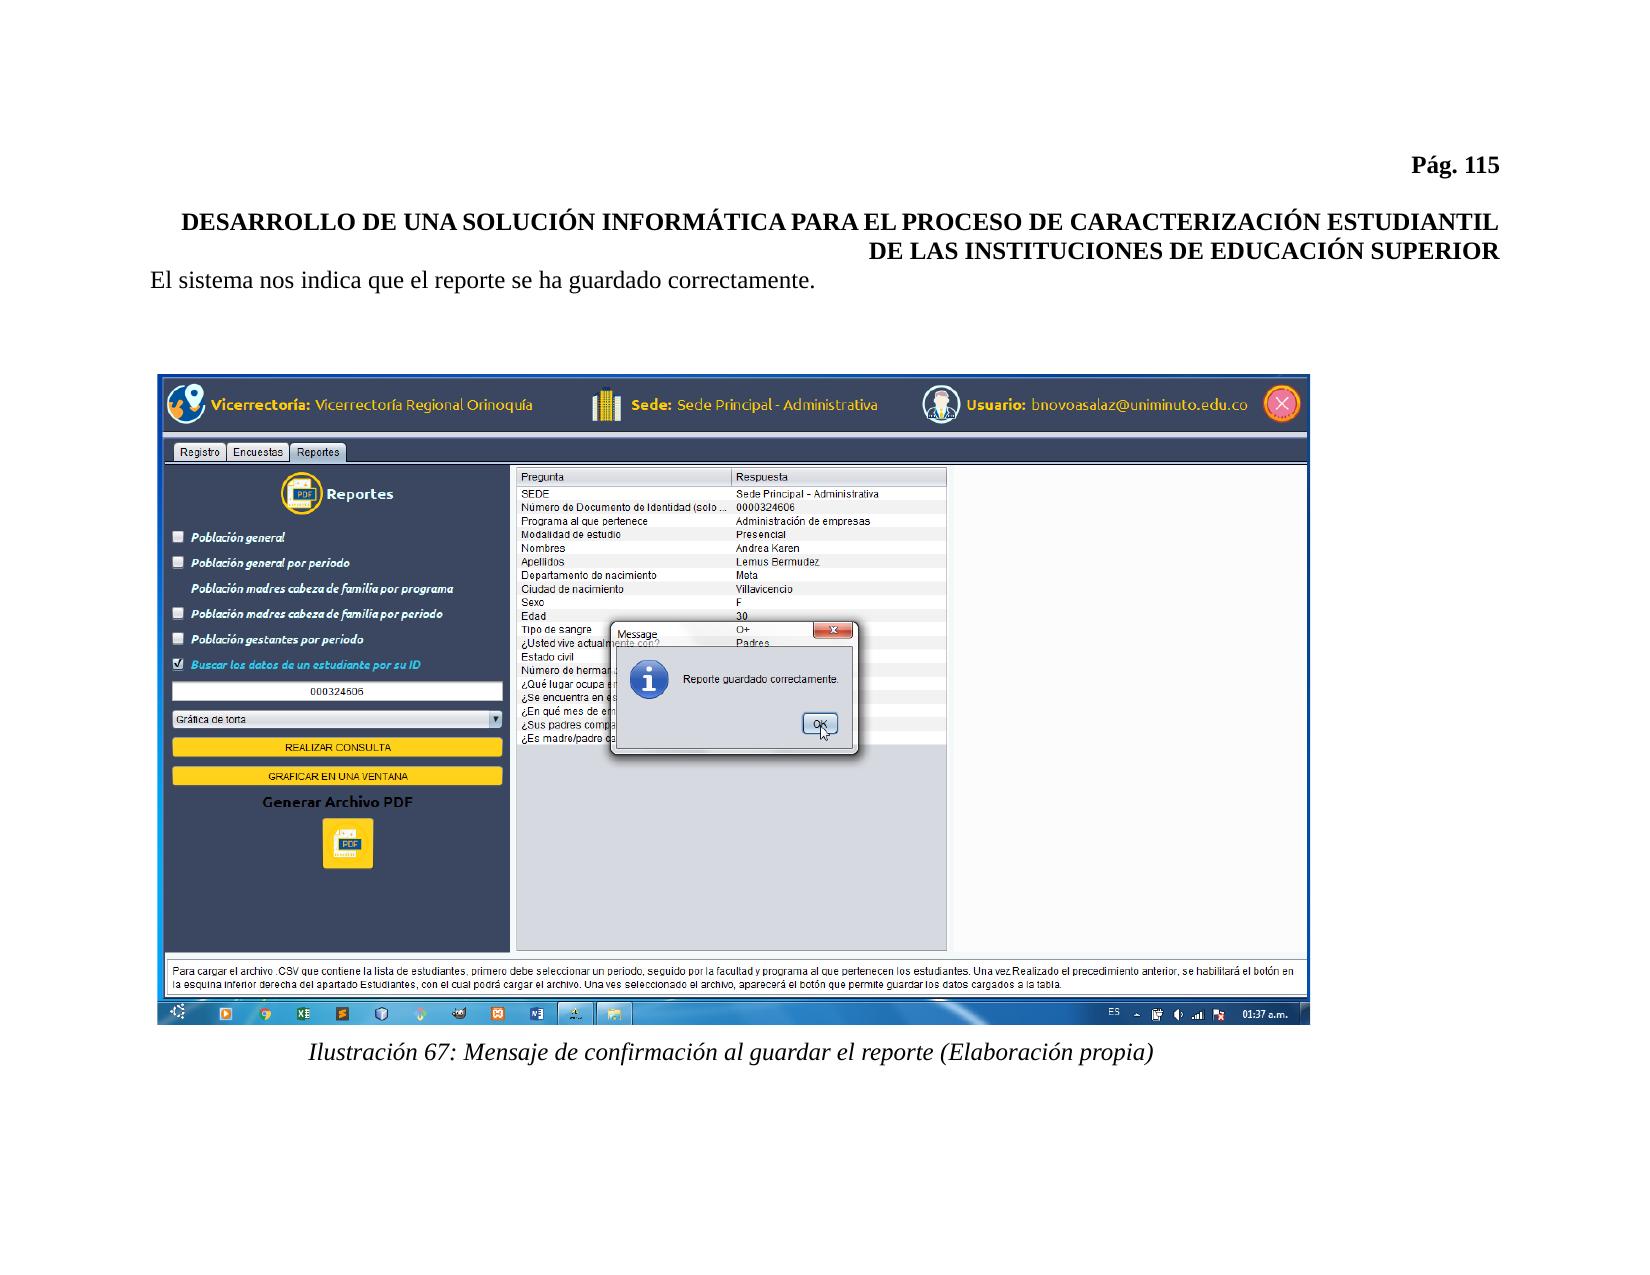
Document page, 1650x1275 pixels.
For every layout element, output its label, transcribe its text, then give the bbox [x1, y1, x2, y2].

picture [157, 374, 1310, 1025]
text Ilustración 67: Mensaje de confirmación al guardar el reporte (Elaboración propia) [154, 1037, 1310, 1066]
text El sistema nos indica que el reporte se ha guardado correctamente. [150, 265, 1500, 294]
